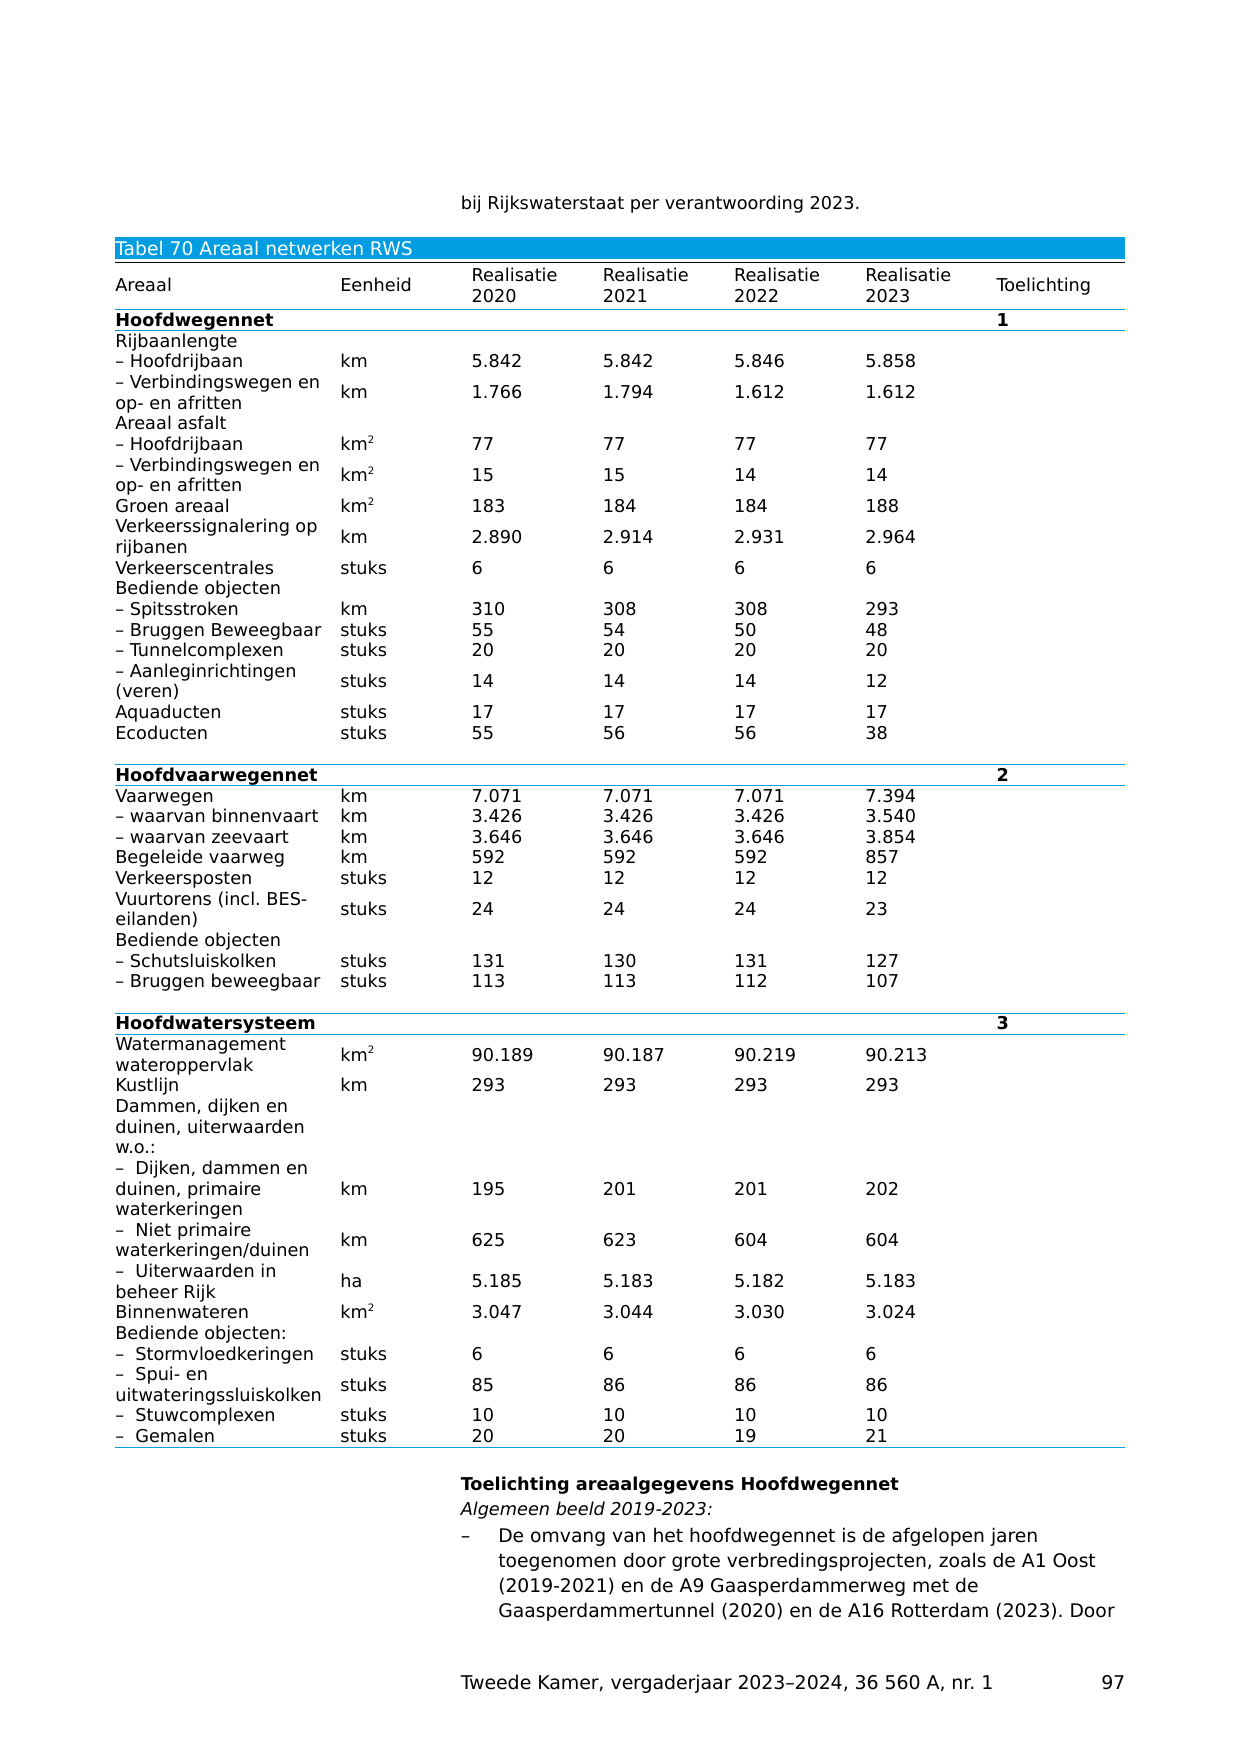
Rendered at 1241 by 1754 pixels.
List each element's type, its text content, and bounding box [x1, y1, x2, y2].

table_cell Realisatie 2020 [469, 263, 600, 309]
table_cell [994, 1364, 1125, 1405]
table_cell [994, 558, 1125, 578]
table_cell km [337, 1158, 468, 1220]
table_cell 1.766 [469, 372, 600, 413]
text Toelichting areaalgegevens Hoofdwegennet [461, 1472, 1125, 1495]
table_cell 310 [469, 599, 600, 619]
table_cell ha [337, 1261, 468, 1302]
table_cell [994, 1405, 1125, 1426]
table_cell 188 [862, 496, 993, 516]
table_cell [994, 455, 1125, 496]
table_cell [731, 578, 862, 599]
table_cell 184 [731, 496, 862, 516]
table_cell 56 [600, 723, 731, 743]
table_cell Verkeersposten [115, 868, 337, 889]
table_cell 14 [862, 455, 993, 496]
table_cell 625 [469, 1220, 600, 1261]
table_cell 12 [600, 868, 731, 889]
table_cell 201 [731, 1158, 862, 1220]
table_cell Verkeerssignalering op rijbanen [115, 516, 337, 558]
table_cell 55 [469, 620, 600, 640]
table_cell [731, 992, 862, 1012]
table_cell 6 [469, 1344, 600, 1364]
table_cell [337, 578, 468, 599]
table_cell – Bruggen Beweegbaar [115, 620, 337, 640]
table_cell [600, 1096, 731, 1158]
table_cell Begeleide vaarweg [115, 848, 337, 868]
table_cell 90.187 [600, 1035, 731, 1075]
table_cell 10 [600, 1405, 731, 1426]
table_cell Kustlijn [115, 1075, 337, 1096]
table_cell [862, 331, 993, 351]
table_cell 202 [862, 1158, 993, 1220]
table_cell 7.071 [731, 786, 862, 806]
table_cell [469, 1014, 600, 1034]
table_cell [994, 1220, 1125, 1261]
table_cell [994, 331, 1125, 351]
table_cell [337, 1096, 468, 1158]
table_cell Areaal [115, 263, 337, 309]
table_cell [469, 1323, 600, 1343]
table_cell 54 [600, 620, 731, 640]
table_cell – Verbindingswegen en op- en afritten [115, 455, 337, 496]
table_cell [731, 331, 862, 351]
table_cell 14 [731, 661, 862, 702]
table_cell 308 [731, 599, 862, 619]
table_cell Rijbaanlengte [115, 331, 337, 351]
table_cell Binnenwateren [115, 1302, 337, 1323]
table_cell [731, 1014, 862, 1034]
table_cell 38 [862, 723, 993, 743]
table_cell 127 [862, 951, 993, 971]
table_cell 77 [731, 434, 862, 454]
table_cell [600, 992, 731, 1012]
table_cell 2.890 [469, 516, 600, 558]
table_cell 131 [731, 951, 862, 971]
table_cell 12 [862, 868, 993, 889]
table_cell 2 [994, 765, 1125, 785]
table_cell 3.030 [731, 1302, 862, 1323]
table_cell Vaarwegen [115, 786, 337, 806]
table_cell 15 [469, 455, 600, 496]
table_cell [862, 1014, 993, 1034]
table_cell [994, 848, 1125, 868]
table_cell [994, 702, 1125, 723]
table_cell 77 [862, 434, 993, 454]
table_cell stuks [337, 661, 468, 702]
table_cell Bediende objecten: [115, 1323, 337, 1343]
table_cell 7.071 [600, 786, 731, 806]
table_cell 6 [862, 1344, 993, 1364]
table_cell [469, 578, 600, 599]
table_cell – Stuwcomplexen [115, 1405, 337, 1426]
table_cell Watermanagement wateroppervlak [115, 1035, 337, 1075]
table_cell [994, 1075, 1125, 1096]
table_cell 195 [469, 1158, 600, 1220]
table_cell [600, 413, 731, 434]
table_cell 20 [469, 640, 600, 661]
table_cell 1 [994, 310, 1125, 330]
table_cell – Verbindingswegen en op- en afritten [115, 372, 337, 413]
table_cell [994, 620, 1125, 640]
table_cell [994, 951, 1125, 971]
table_cell [994, 743, 1125, 764]
table_cell – Hoofdrijbaan [115, 351, 337, 372]
table_cell km [337, 848, 468, 868]
table_cell km2 [337, 455, 468, 496]
table_cell 14 [600, 661, 731, 702]
table_cell 23 [862, 889, 993, 930]
table_cell 21 [862, 1426, 993, 1447]
table_cell 592 [469, 848, 600, 868]
table_cell [994, 599, 1125, 619]
table_cell 293 [600, 1075, 731, 1096]
table_cell 20 [862, 640, 993, 661]
table_cell 1.612 [862, 372, 993, 413]
table_cell – Bruggen beweegbaar [115, 971, 337, 992]
table_cell [862, 1096, 993, 1158]
table_cell [862, 310, 993, 330]
table_cell Areaal asfalt [115, 413, 337, 434]
table_cell [994, 930, 1125, 951]
table_cell km2 [337, 434, 468, 454]
table_cell 293 [862, 599, 993, 619]
table_cell Verkeerscentrales [115, 558, 337, 578]
table_cell stuks [337, 1364, 468, 1405]
table_cell [115, 992, 337, 1012]
table_cell 183 [469, 496, 600, 516]
table_cell [994, 1035, 1125, 1075]
table_cell stuks [337, 889, 468, 930]
table_cell stuks [337, 702, 468, 723]
table_cell 592 [600, 848, 731, 868]
table_cell 5.185 [469, 1261, 600, 1302]
table_cell km2 [337, 1035, 468, 1075]
table_cell Realisatie 2023 [862, 263, 993, 309]
table_cell 3.646 [469, 827, 600, 847]
table_cell [469, 413, 600, 434]
table_cell [337, 1323, 468, 1343]
table_cell 293 [731, 1075, 862, 1096]
table_cell stuks [337, 620, 468, 640]
table_cell 5.842 [600, 351, 731, 372]
table_cell stuks [337, 1426, 468, 1447]
table_cell 3.426 [731, 806, 862, 827]
table_cell – waarvan binnenvaart [115, 806, 337, 827]
table_cell Ecoducten [115, 723, 337, 743]
table_cell 6 [731, 558, 862, 578]
table_cell Dammen, dijken en duinen, uiterwaarden w.o.: [115, 1096, 337, 1158]
list De omvang van het hoofdwegennet is de afgelopen jaren toegenomen door grote verbredingsprojecten, zoals de A1 Oost (2019-2021) en de A9 Gaasperdammerweg met de Gaasperdammertunnel (2020) en de A16 Rotterdam (2023). Door [461, 1522, 1125, 1622]
table_cell [862, 413, 993, 434]
table_cell Bediende objecten [115, 578, 337, 599]
table_cell 20 [731, 640, 862, 661]
table_cell [600, 310, 731, 330]
table_cell 2.914 [600, 516, 731, 558]
table_cell 20 [600, 1426, 731, 1447]
table_cell [337, 930, 468, 951]
table_cell 308 [600, 599, 731, 619]
table_cell [337, 413, 468, 434]
table_cell [469, 1096, 600, 1158]
table_cell [337, 310, 468, 330]
table_cell 86 [600, 1364, 731, 1405]
table_cell stuks [337, 951, 468, 971]
table_cell 2.931 [731, 516, 862, 558]
table_cell stuks [337, 723, 468, 743]
table_cell – Uiterwaarden in beheer Rijk [115, 1261, 337, 1302]
table_cell stuks [337, 971, 468, 992]
table_cell km [337, 516, 468, 558]
table_cell 3.540 [862, 806, 993, 827]
table_cell [994, 806, 1125, 827]
table_cell 293 [862, 1075, 993, 1096]
table_cell [994, 971, 1125, 992]
table_cell [600, 930, 731, 951]
table_cell km2 [337, 496, 468, 516]
table_cell 10 [469, 1405, 600, 1426]
table_cell 48 [862, 620, 993, 640]
table_cell 7.071 [469, 786, 600, 806]
table_cell [115, 743, 337, 764]
table_cell 3.646 [600, 827, 731, 847]
table_cell stuks [337, 640, 468, 661]
table_cell km [337, 1075, 468, 1096]
table_cell 77 [600, 434, 731, 454]
table_cell 17 [600, 702, 731, 723]
table_cell stuks [337, 558, 468, 578]
table_cell 3.024 [862, 1302, 993, 1323]
table_cell 50 [731, 620, 862, 640]
table_cell [994, 434, 1125, 454]
table_cell – Spitsstroken [115, 599, 337, 619]
table_cell [994, 1096, 1125, 1158]
table_cell [994, 640, 1125, 661]
table_cell [994, 1426, 1125, 1447]
table_cell 3.044 [600, 1302, 731, 1323]
table_cell 3 [994, 1014, 1125, 1034]
table_cell 604 [731, 1220, 862, 1261]
table_cell 604 [862, 1220, 993, 1261]
table_cell 12 [862, 661, 993, 702]
table_cell [994, 1323, 1125, 1343]
table_cell Hoofdwatersysteem [115, 1014, 337, 1034]
table_cell [994, 868, 1125, 889]
table_cell [862, 765, 993, 785]
table_cell [862, 578, 993, 599]
table_cell [994, 1302, 1125, 1323]
table_cell 7.394 [862, 786, 993, 806]
table_cell 10 [862, 1405, 993, 1426]
table_cell [337, 743, 468, 764]
table_cell 3.047 [469, 1302, 600, 1323]
table_cell 20 [469, 1426, 600, 1447]
table_cell 77 [469, 434, 600, 454]
text bij Rijkswaterstaat per verantwoording 2023. [461, 191, 1125, 214]
table_cell Aquaducten [115, 702, 337, 723]
table_cell [731, 743, 862, 764]
table_cell [469, 331, 600, 351]
table_cell [337, 765, 468, 785]
table_cell 6 [600, 1344, 731, 1364]
table_cell 17 [731, 702, 862, 723]
table_cell [994, 1158, 1125, 1220]
table_cell 17 [469, 702, 600, 723]
table_cell [337, 992, 468, 1012]
table_cell [994, 351, 1125, 372]
table_cell 1.612 [731, 372, 862, 413]
table_cell 623 [600, 1220, 731, 1261]
table_cell Eenheid [337, 263, 468, 309]
table_cell [862, 992, 993, 1012]
table_cell [994, 516, 1125, 558]
table_cell 14 [731, 455, 862, 496]
table_cell – Niet primaire waterkeringen/duinen [115, 1220, 337, 1261]
table_cell 112 [731, 971, 862, 992]
table_cell 14 [469, 661, 600, 702]
table_cell 24 [731, 889, 862, 930]
table_cell 5.846 [731, 351, 862, 372]
table_cell – Dijken, dammen en duinen, primaire waterkeringen [115, 1158, 337, 1220]
table_cell 24 [469, 889, 600, 930]
table_cell 113 [600, 971, 731, 992]
table_cell 5.183 [600, 1261, 731, 1302]
table_cell [994, 723, 1125, 743]
table_cell [731, 765, 862, 785]
table_cell [337, 331, 468, 351]
table_cell – Schutsluiskolken [115, 951, 337, 971]
table_cell [994, 413, 1125, 434]
table_cell [731, 930, 862, 951]
table_cell [600, 1014, 731, 1034]
table_cell 2.964 [862, 516, 993, 558]
table_cell Groen areaal [115, 496, 337, 516]
table_cell [469, 930, 600, 951]
table_cell km2 [337, 1302, 468, 1323]
table_cell – waarvan zeevaart [115, 827, 337, 847]
table_cell [469, 992, 600, 1012]
table_cell 3.646 [731, 827, 862, 847]
table_cell [862, 743, 993, 764]
table_cell [469, 743, 600, 764]
table_cell – Tunnelcomplexen [115, 640, 337, 661]
table_cell 15 [600, 455, 731, 496]
table_cell 1.794 [600, 372, 731, 413]
table_cell [994, 827, 1125, 847]
table_cell [994, 372, 1125, 413]
table_cell 3.426 [600, 806, 731, 827]
table_cell [994, 1261, 1125, 1302]
table_cell km [337, 372, 468, 413]
table_cell [731, 1096, 862, 1158]
table_cell [731, 1323, 862, 1343]
table_cell [600, 578, 731, 599]
table_cell 107 [862, 971, 993, 992]
table_cell 10 [731, 1405, 862, 1426]
table_cell 90.213 [862, 1035, 993, 1075]
table_cell [994, 661, 1125, 702]
table_cell [337, 1014, 468, 1034]
table_cell 6 [862, 558, 993, 578]
table_cell Hoofdwegennet [115, 310, 337, 330]
table_cell 592 [731, 848, 862, 868]
table_cell 86 [731, 1364, 862, 1405]
table_cell 6 [469, 558, 600, 578]
table_cell [994, 889, 1125, 930]
text Algemeen beeld 2019-2023: [461, 1497, 1125, 1520]
table_cell [862, 1323, 993, 1343]
table_cell km [337, 827, 468, 847]
table_cell – Stormvloedkeringen [115, 1344, 337, 1364]
table_cell [731, 413, 862, 434]
table_cell 3.854 [862, 827, 993, 847]
table_cell 131 [469, 951, 600, 971]
table_cell [994, 1344, 1125, 1364]
table_cell 56 [731, 723, 862, 743]
table_cell Bediende objecten [115, 930, 337, 951]
table_cell 5.842 [469, 351, 600, 372]
table_cell 90.189 [469, 1035, 600, 1075]
table_cell 5.858 [862, 351, 993, 372]
table_cell [600, 765, 731, 785]
table_cell 86 [862, 1364, 993, 1405]
table_cell stuks [337, 868, 468, 889]
table_cell [862, 930, 993, 951]
table_cell 90.219 [731, 1035, 862, 1075]
table_cell [469, 310, 600, 330]
table_cell – Spui- en uitwateringssluiskolken [115, 1364, 337, 1405]
table_cell [600, 331, 731, 351]
table_cell 19 [731, 1426, 862, 1447]
table_cell Realisatie 2021 [600, 263, 731, 309]
table_cell [731, 310, 862, 330]
table_cell – Aanleginrichtingen (veren) [115, 661, 337, 702]
table_cell Realisatie 2022 [731, 263, 862, 309]
table_cell 3.426 [469, 806, 600, 827]
table_cell [994, 578, 1125, 599]
table_cell 113 [469, 971, 600, 992]
table_cell km [337, 599, 468, 619]
table_cell Vuurtorens (incl. BES-eilanden) [115, 889, 337, 930]
table_cell 20 [600, 640, 731, 661]
table_cell km [337, 1220, 468, 1261]
table_cell [994, 992, 1125, 1012]
table_cell – Gemalen [115, 1426, 337, 1447]
table_cell [994, 786, 1125, 806]
table_cell km [337, 806, 468, 827]
table_cell 12 [469, 868, 600, 889]
table_cell 12 [731, 868, 862, 889]
table_cell 85 [469, 1364, 600, 1405]
table_cell Toelichting [994, 263, 1125, 309]
table_cell 5.183 [862, 1261, 993, 1302]
table_cell 17 [862, 702, 993, 723]
table_cell 293 [469, 1075, 600, 1096]
table_cell [994, 496, 1125, 516]
table_cell km [337, 351, 468, 372]
table_cell 24 [600, 889, 731, 930]
table_cell [469, 765, 600, 785]
table_cell 201 [600, 1158, 731, 1220]
table_cell 130 [600, 951, 731, 971]
table_cell [600, 1323, 731, 1343]
table_cell 6 [731, 1344, 862, 1364]
table_cell 55 [469, 723, 600, 743]
table_cell stuks [337, 1344, 468, 1364]
table_cell 5.182 [731, 1261, 862, 1302]
table_cell 184 [600, 496, 731, 516]
table_cell Hoofdvaarwegennet [115, 765, 337, 785]
table_cell 857 [862, 848, 993, 868]
table_cell [600, 743, 731, 764]
table_cell km [337, 786, 468, 806]
table_cell stuks [337, 1405, 468, 1426]
table_cell – Hoofdrijbaan [115, 434, 337, 454]
table_cell 6 [600, 558, 731, 578]
